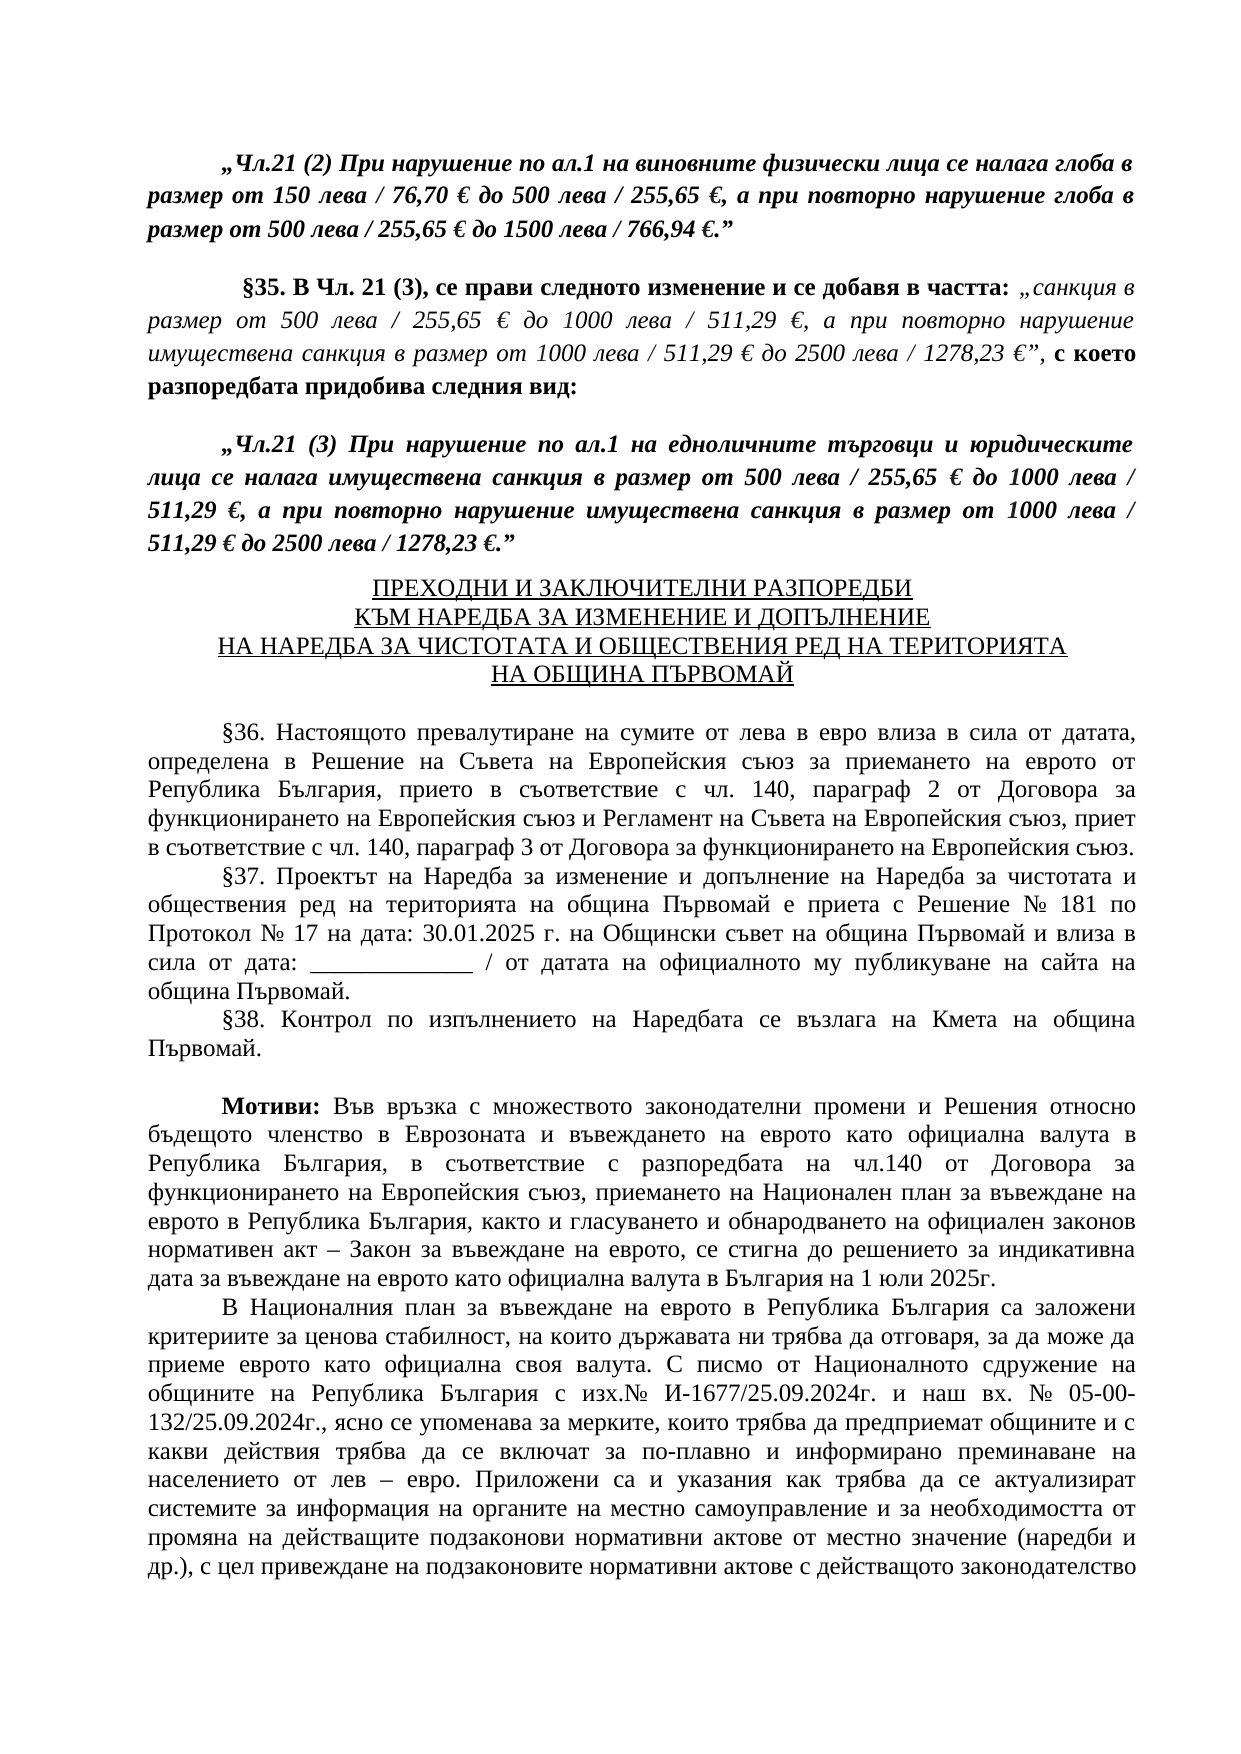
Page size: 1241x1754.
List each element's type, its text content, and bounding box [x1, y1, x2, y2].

text В Националния план за въвеждане на еврото в Република България са заложени критериите за ценова стабилност, на които държавата ни трябва да отговаря, за да може да приеме еврото като официална своя валута. С писмо от Националното сдружение на общините на Република България с изх.№ И-1677/25.09.2024г. и наш вх. № 05-00-132/25.09.2024г., ясно се упоменава за мерките, които трябва да предприемат общините и с какви действия трябва да се включат за по-плавно и информирано преминаване на населението от лев – евро. Приложени са и указания как трябва да се актуализират системите за информация на органите на местно самоуправление и за необходимостта от промяна на действащите подзаконови нормативни актове от местно значение (наредби и др.), с цел привеждане на подзаконовите нормативни актове с действащото законодателство [148, 1292, 1137, 1579]
text Мотиви: Във връзка с множеството законодателни промени и Решения относно бъдещото членство в Еврозоната и въвеждането на еврото като официална валута в Република България, в съответствие с разпоредбата на чл.140 от Договора за функционирането на Европейския съюз, приемането на Национален план за въвеждане на еврото в Република България, както и гласуването и обнародването на официален законов нормативен акт – Закон за въвеждане на еврото, се стигна до решението за индикативна дата за въвеждане на еврото като официална валута в България на 1 юли 2025г. [148, 1091, 1137, 1292]
text §35. В Чл. 21 (3), се прави следното изменение и се добавя в частта: „санкция в размер от 500 лева / 255,65 € до 1000 лева / 511,29 €, а при повторно нарушение имуществена санкция в размер от 1000 лева / 511,29 € до 2500 лева / 1278,23 €”, с което разпоредбата придобива следния вид: [148, 272, 1137, 399]
text §37. Проектът на Наредба за изменение и допълнение на Наредба за чистотата и обществения ред на територията на община Първомай е приета с Решение № 181 по Протокол № 17 на дата: 30.01.2025 г. на Общински съвет на община Първомай и влиза в сила от дата: _____________ / от датата на официалното му публикуване на сайта на община Първомай. [148, 861, 1137, 1004]
text „Чл.21 (2) При нарушение по ал.1 на виновните физически лица се налага глоба в размер от 150 лева / 76,70 € до 500 лева / 255,65 €, а при повторно нарушение глоба в размер от 500 лева / 255,65 € до 1500 лева / 766,94 €.” [148, 148, 1137, 242]
text §38. Контрол по изпълнението на Наредбата се възлага на Кмета на община Първомай. [148, 1004, 1137, 1062]
text КЪМ НАРЕДБА ЗА ИЗМЕНЕНИЕ И ДОПЪЛНЕНИЕ [148, 602, 1137, 631]
text §36. Настоящото превалутиране на сумите от лева в евро влиза в сила от датата, определена в Решение на Съвета на Европейския съюз за приемането на еврото от Република България, прието в съответствие с чл. 140, параграф 2 от Договора за функционирането на Европейския съюз и Регламент на Съвета на Европейския съюз, приет в съответствие с чл. 140, параграф 3 от Договора за функционирането на Европейския съюз. [148, 717, 1137, 861]
text ПРЕХОДНИ И ЗАКЛЮЧИТЕЛНИ РАЗПОРЕДБИ [148, 573, 1137, 602]
text „Чл.21 (3) При нарушение по ал.1 на едноличните търговци и юридическите лица се налага имуществена санкция в размер от 500 лева / 255,65 € до 1000 лева / 511,29 €, а при повторно нарушение имуществена санкция в размер от 1000 лева / 511,29 € до 2500 лева / 1278,23 €.” [148, 429, 1137, 557]
text НА ОБЩИНА ПЪРВОМАЙ [148, 659, 1137, 688]
text НА НАРЕДБА ЗА ЧИСТОТАТА И ОБЩЕСТВЕНИЯ РЕД НА ТЕРИТОРИЯТА [148, 631, 1137, 659]
